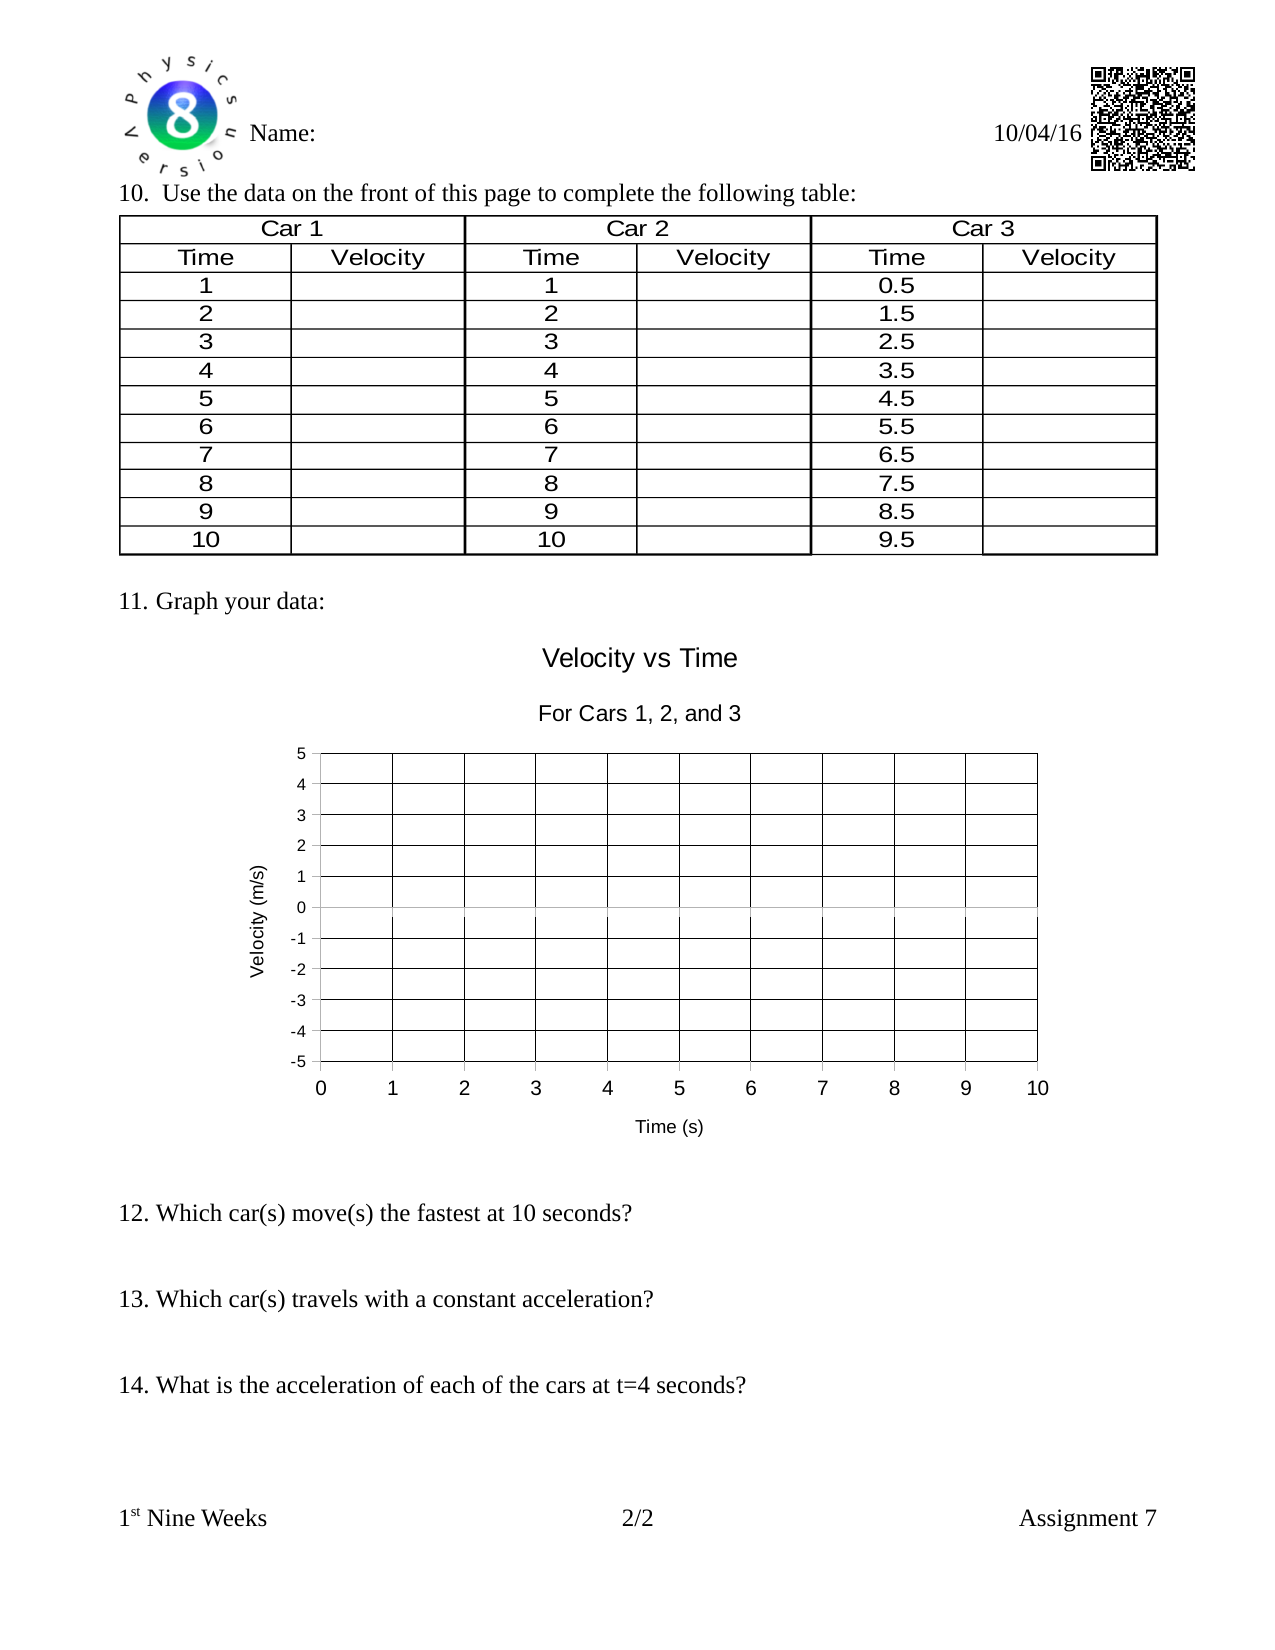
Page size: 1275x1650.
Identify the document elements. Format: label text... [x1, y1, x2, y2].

list Use the data on the front of this page to complete the following table: [118, 176, 1157, 207]
picture [1082, 58, 1203, 179]
list What is the acceleration of each of the cars at t=4 seconds? [118, 1370, 1157, 1399]
picture [124, 56, 237, 177]
list Which car(s) travels with a constant acceleration? [118, 1284, 1157, 1313]
list Graph your data: [118, 586, 1157, 615]
list Which car(s) move(s) the fastest at 10 seconds? [118, 1198, 1157, 1226]
